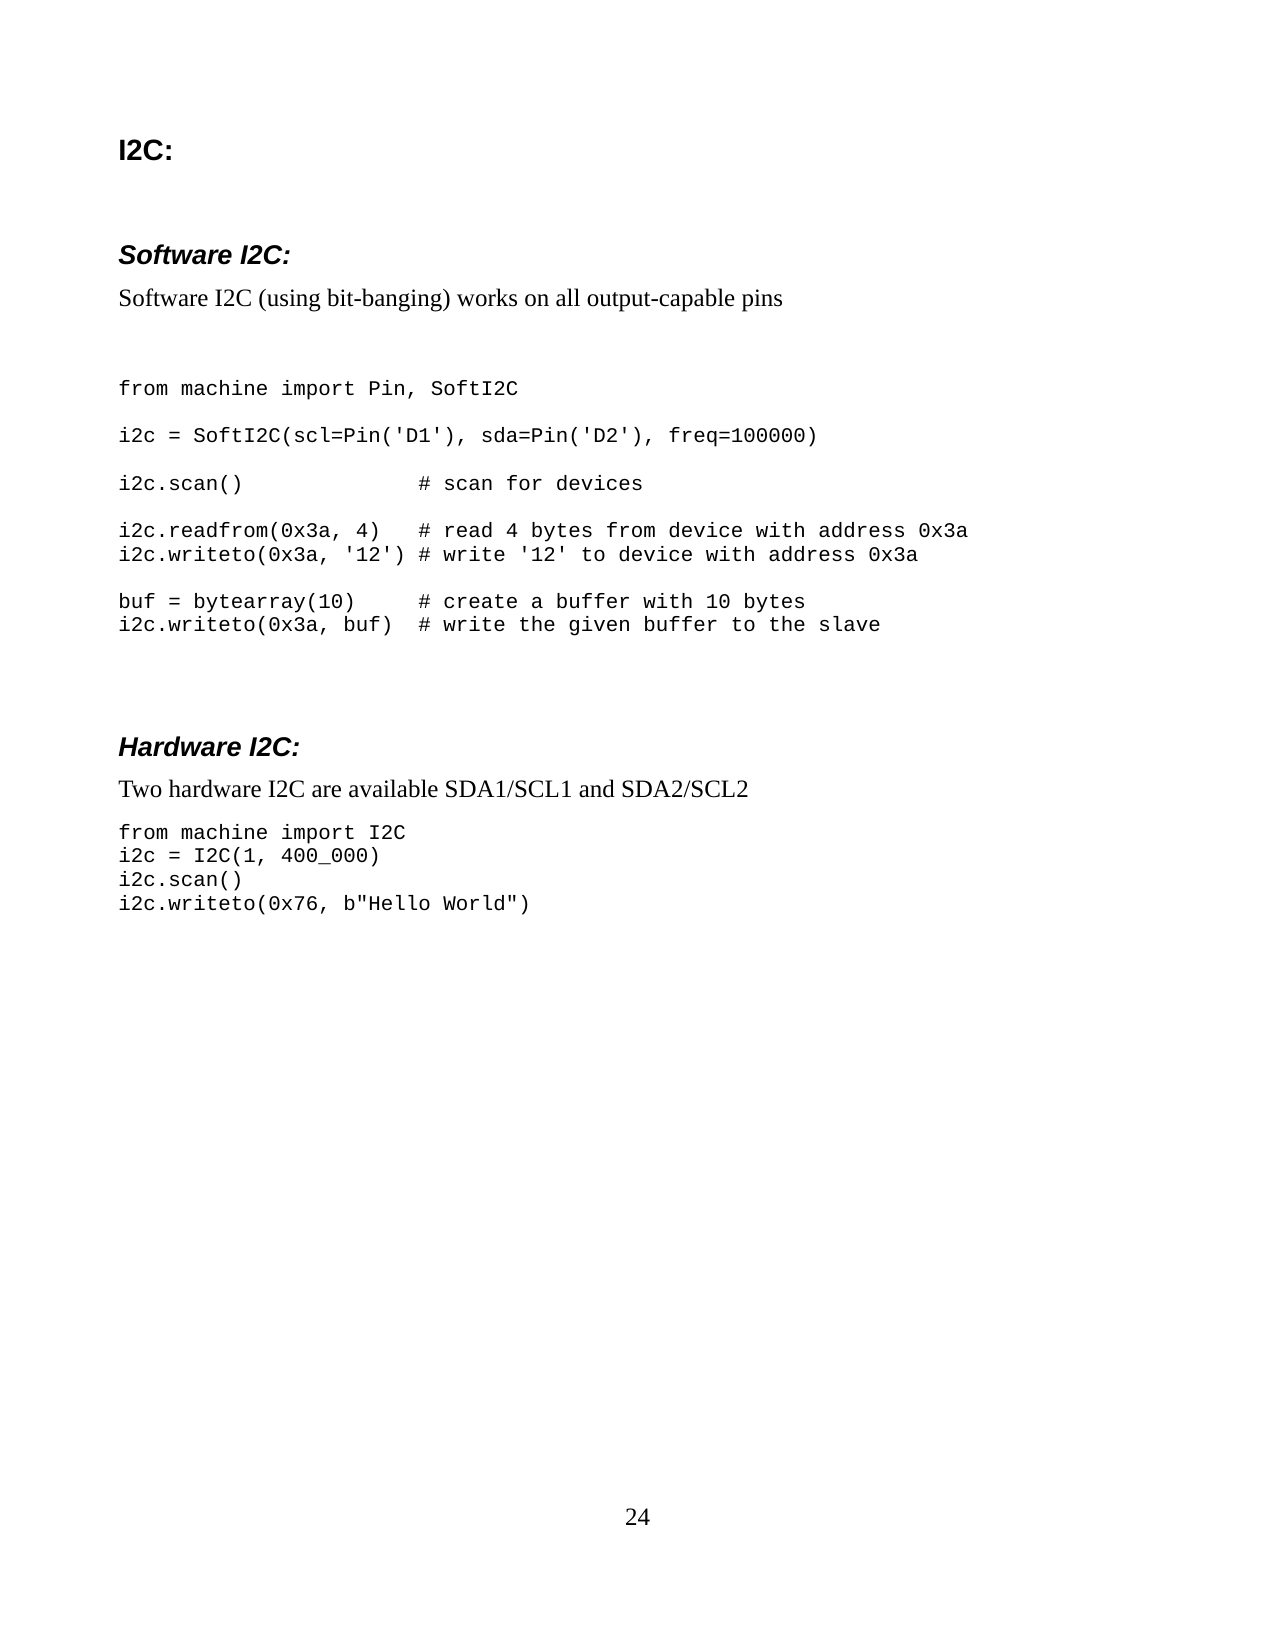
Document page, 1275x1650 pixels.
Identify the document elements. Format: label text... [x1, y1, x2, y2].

text i2c.readfrom(0x3a, 4) # read 4 bytes from device with address 0x3a [118, 520, 1157, 543]
text Two hardware I2C are available SDA1/SCL1 and SDA2/SCL2 [118, 774, 1157, 803]
text Software I2C (using bit-banging) works on all output-capable pins [118, 283, 1157, 312]
subtitle Software I2C: [118, 239, 1157, 270]
subtitle I2C: [118, 133, 1157, 166]
text i2c.scan() # scan for devices [118, 473, 1157, 496]
text from machine import I2C [118, 822, 1157, 846]
subtitle Hardware I2C: [118, 731, 1157, 762]
text i2c.scan() [118, 869, 1157, 893]
text i2c.writeto(0x76, b"Hello World") [118, 893, 1157, 916]
text i2c = I2C(1, 400_000) [118, 846, 1157, 869]
text buf = bytearray(10) # create a buffer with 10 bytes [118, 591, 1157, 614]
text i2c = SoftI2C(scl=Pin('D1'), sda=Pin('D2'), freq=100000) [118, 425, 1157, 449]
text i2c.writeto(0x3a, buf) # write the given buffer to the slave [118, 614, 1157, 638]
text from machine import Pin, SoftI2C [118, 378, 1157, 402]
text i2c.writeto(0x3a, '12') # write '12' to device with address 0x3a [118, 543, 1157, 567]
